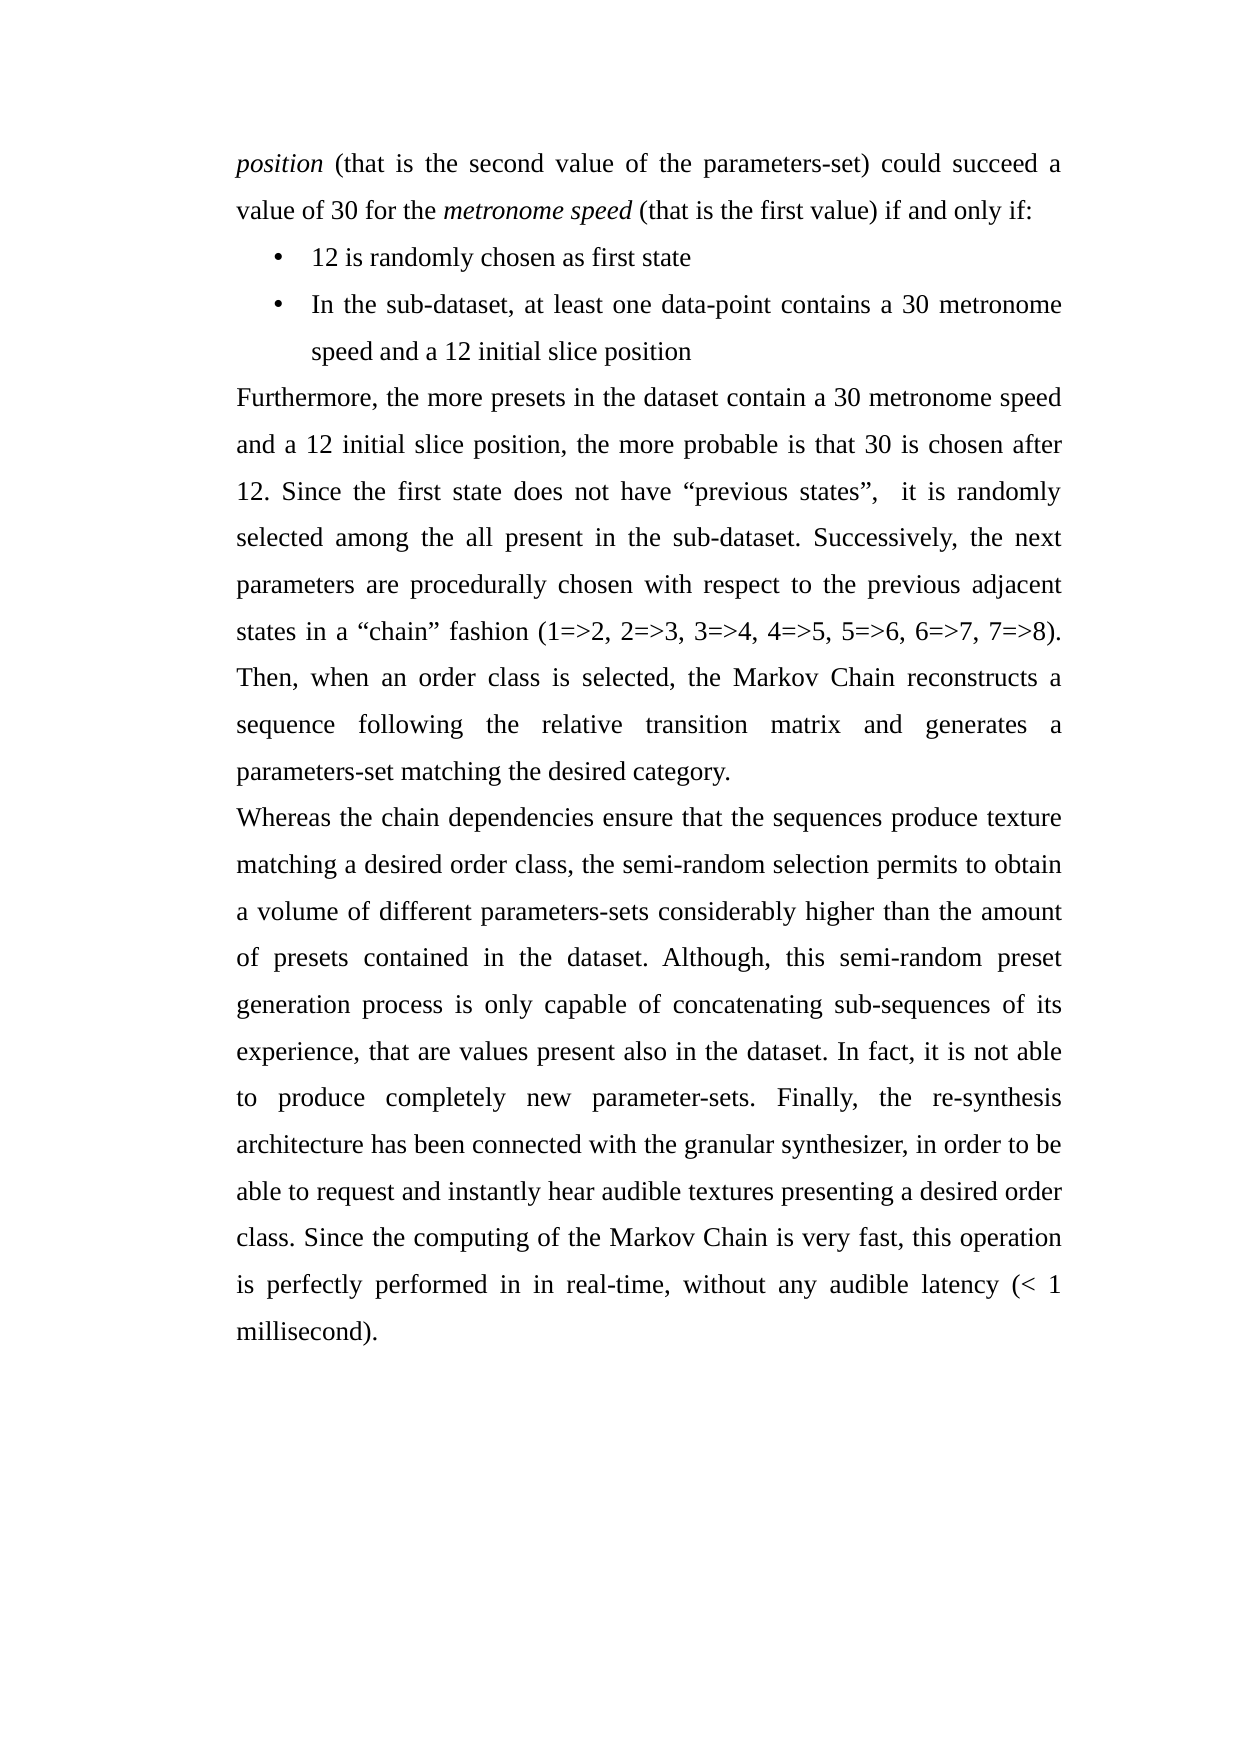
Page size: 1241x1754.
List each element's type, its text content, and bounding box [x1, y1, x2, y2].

list 12 is randomly chosen as first state [274, 241, 1063, 272]
text position (that is the second value of the parameters-set) could succeed a value of 30 for the metronome speed (that is the first value) if and only if: [236, 148, 1063, 225]
text Furthermore, the more presets in the dataset contain a 30 metronome speed and a 12 initial slice position, the more probable is that 30 is chosen after 12. Since the first state does not have “previous states”, it is randomly selected among the all present in the sub-dataset. Successively, the next parameters are procedurally chosen with respect to the previous adjacent states in a “chain” fashion (1=>2, 2=>3, 3=>4, 4=>5, 5=>6, 6=>7, 7=>8). Then, when an order class is selected, the Markov Chain reconstructs a sequence following the relative transition matrix and generates a parameters-set matching the desired category. [236, 381, 1063, 786]
text Whereas the chain dependencies ensure that the sequences produce texture matching a desired order class, the semi-random selection permits to obtain a volume of different parameters-sets considerably higher than the amount of presets contained in the dataset. Although, this semi-random preset generation process is only capable of concatenating sub-sequences of its experience, that are values present also in the dataset. In fact, it is not able to produce completely new parameter-sets. Finally, the re-synthesis architecture has been connected with the granular synthesizer, in order to be able to request and instantly hear audible textures presenting a desired order class. Since the computing of the Markov Chain is very fast, this operation is perfectly performed in in real-time, without any audible latency (< 1 millisecond). [236, 801, 1063, 1346]
list In the sub-dataset, at least one data-point contains a 30 metronome speed and a 12 initial slice position [274, 288, 1063, 366]
